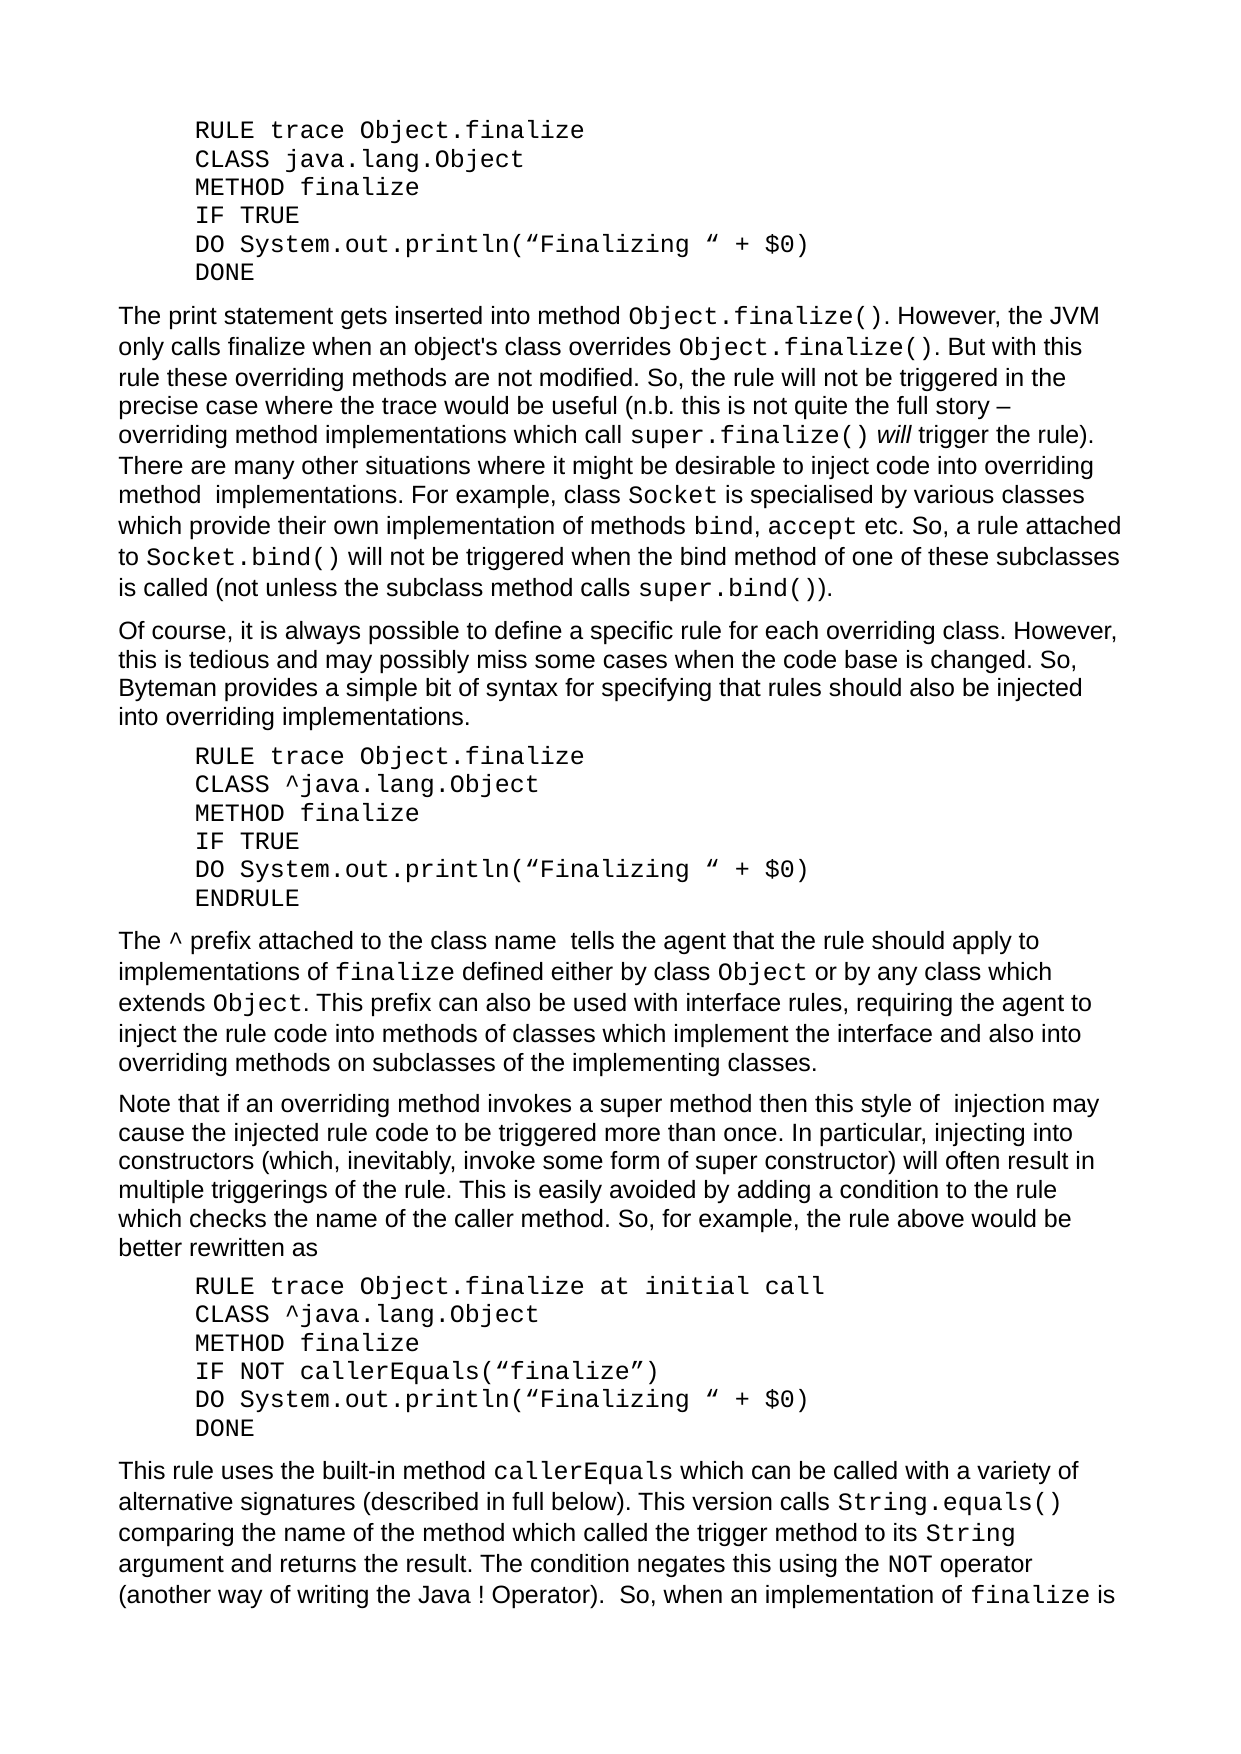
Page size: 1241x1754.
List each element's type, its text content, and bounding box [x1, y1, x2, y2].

text This rule uses the built-in method callerEquals which can be called with a variety of alternative signatures (described in full below). This version calls String.equals() comparing the name of the method which called the trigger method to its String argument and returns the result. The condition negates this using the NOT operator (another way of writing the Java ! Operator). So, when an implementation of finalize is [118, 1456, 1122, 1611]
text Note that if an overriding method invokes a super method then this style of injection may cause the injected rule code to be triggered more than once. In particular, injecting into constructors (which, inevitably, invoke some form of super constructor) will often result in multiple triggerings of the rule. This is easily avoided by adding a condition to the rule which checks the name of the caller method. So, for example, the rule above would be better rewritten as [118, 1089, 1122, 1261]
text The ^ prefix attached to the class name tells the agent that the rule should apply to implementations of finalize defined either by class Object or by any class which extends Object. This prefix can also be used with interface rules, requiring the agent to inject the rule code into methods of classes which implement the interface and also into overriding methods on subclasses of the implementing classes. [118, 926, 1122, 1076]
text Of course, it is always possible to define a specific rule for each overriding class. However, this is tedious and may possibly miss some cases when the code base is changed. So, Byteman provides a simple bit of syntax for specifying that rules should also be injected into overriding implementations. [118, 616, 1122, 731]
text The print statement gets inserted into method Object.finalize(). However, the JVM only calls finalize when an object's class overrides Object.finalize(). But with this rule these overriding methods are not modified. So, the rule will not be triggered in the precise case where the trace would be useful (n.b. this is not quite the full story – overriding method implementations which call super.finalize() will trigger the rule). There are many other situations where it might be desirable to inject code into overriding method implementations. For example, class Socket is specialised by various classes which provide their own implementation of methods bind, accept etc. So, a rule attached to Socket.bind() will not be triggered when the bind method of one of these subclasses is called (not unless the subclass method calls super.bind()). [118, 301, 1122, 603]
text RULE trace Object.finalize CLASS ^java.lang.Object METHOD finalize IF TRUE DO System.out.println(“Finalizing “ + $0) ENDRULE [194, 743, 1122, 913]
text RULE trace Object.finalize CLASS java.lang.Object METHOD finalize IF TRUE DO System.out.println(“Finalizing “ + $0) DONE [194, 118, 1122, 288]
text RULE trace Object.finalize at initial call CLASS ^java.lang.Object METHOD finalize IF NOT callerEquals(“finalize”) DO System.out.println(“Finalizing “ + $0) DONE [194, 1274, 1122, 1444]
